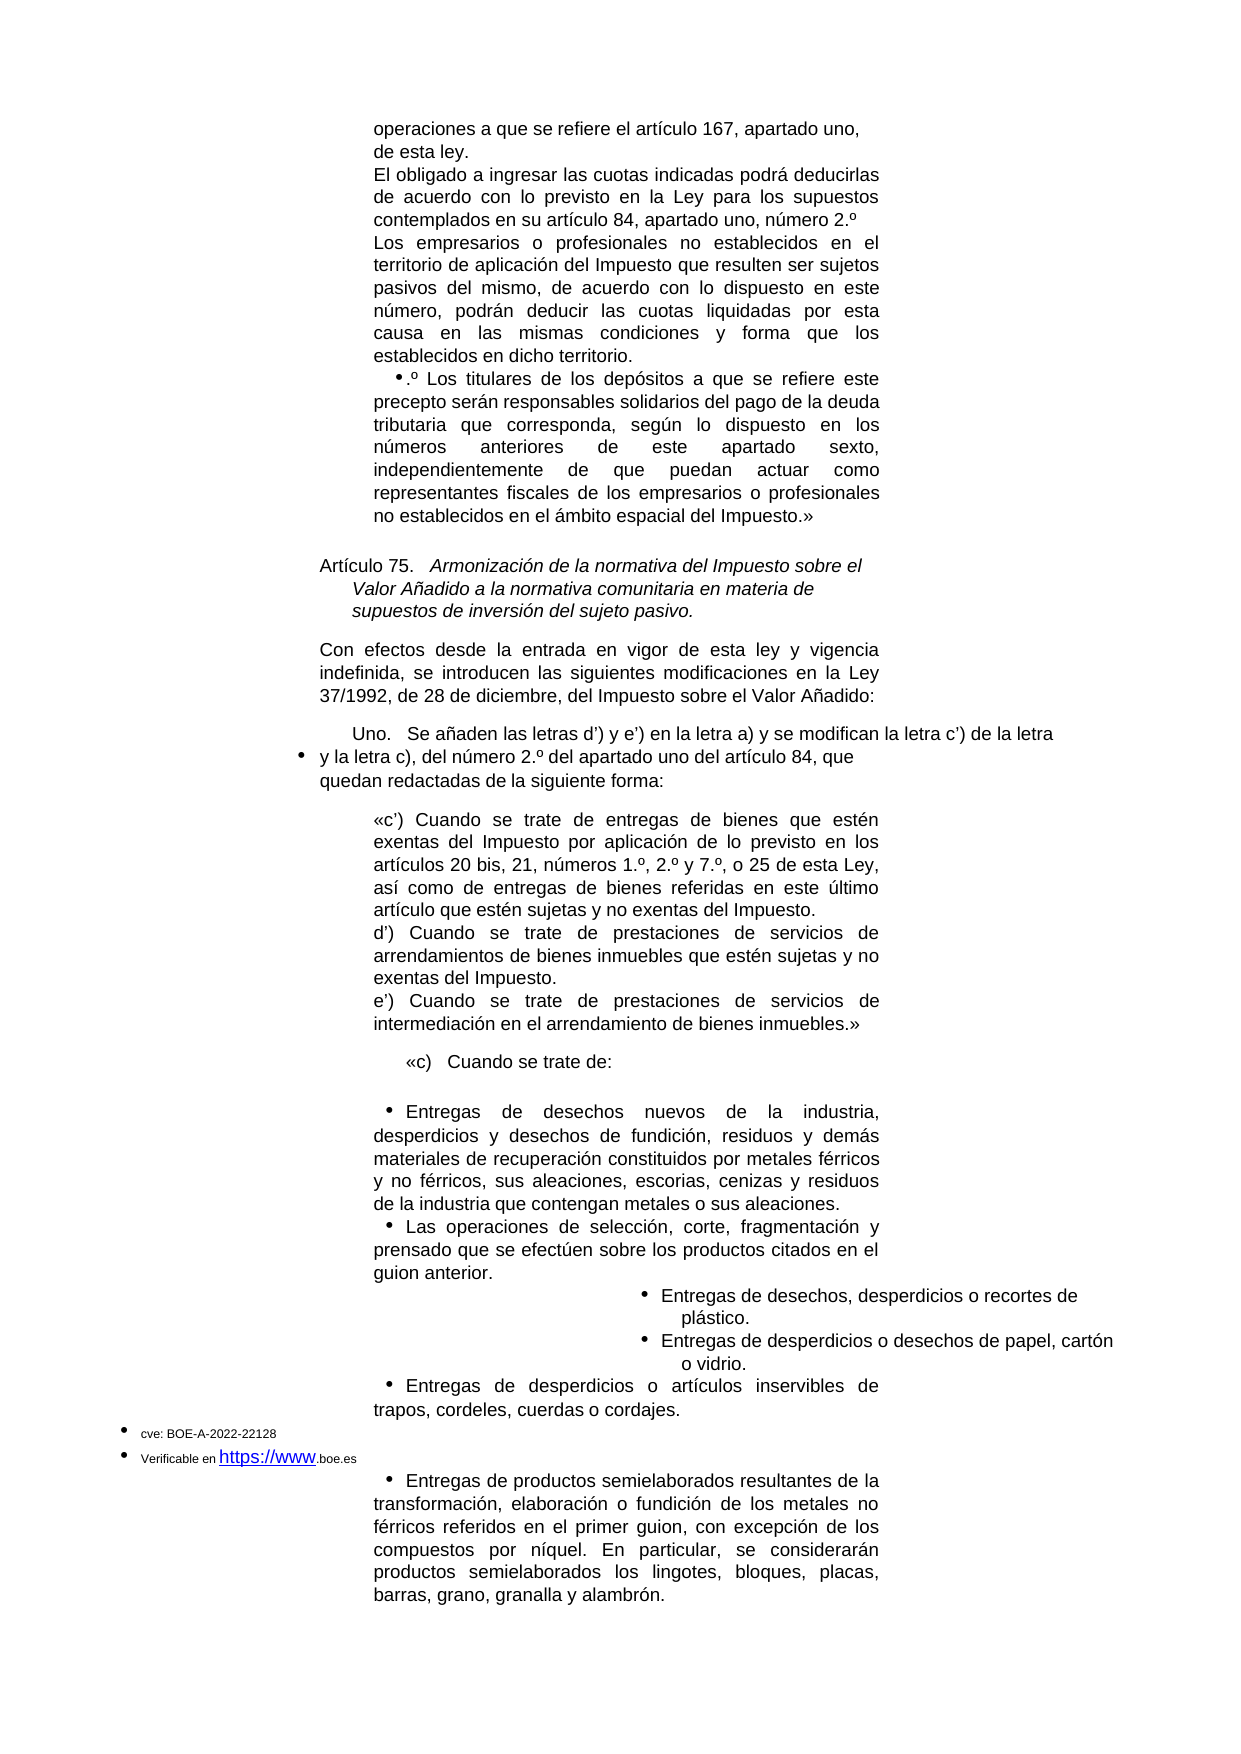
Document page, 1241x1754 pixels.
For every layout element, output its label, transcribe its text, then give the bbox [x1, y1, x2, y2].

text operaciones a que se refiere el artículo 167, apartado uno, de esta ley. [373, 118, 878, 162]
list Entregas de desperdicios o desechos de papel, cartón o vidrio. [641, 1330, 1122, 1374]
list Entregas de productos semielaborados resultantes de la transformación, elaboración o fundición de los metales no férricos referidos en el primer guion, con excepción de los compuestos por níquel. En particular, se considerarán productos semielaborados los lingotes, bloques, placas, barras, grano, granalla y alambrón. [353, 1470, 879, 1606]
text Uno. Se añaden las letras d’) y e’) en la letra a) y se modifican la letra c’) de la letra [352, 723, 1122, 745]
text d’) Cuando se trate de prestaciones de servicios de arrendamientos de bienes inmuebles que estén sujetas y no exentas del Impuesto. [373, 922, 879, 989]
list Verificable en https://www.boe.es [100, 1446, 879, 1469]
text «c) Cuando se trate de: [406, 1051, 1122, 1073]
text Los empresarios o profesionales no establecidos en el territorio de aplicación del Impuesto que resulten ser sujetos pasivos del mismo, de acuerdo con lo dispuesto en este número, podrán deducir las cuotas liquidadas por esta causa en las mismas condiciones y forma que los establecidos en dicho territorio. [373, 231, 879, 366]
list .º Los titulares de los depósitos a que se refiere este precepto serán responsables solidarios del pago de la deuda tributaria que corresponda, según lo dispuesto en los números anteriores de este apartado sexto, independientemente de que puedan actuar como representantes fiscales de los empresarios o profesionales no establecidos en el ámbito espacial del Impuesto.» [363, 367, 880, 526]
text «c’) Cuando se trate de entregas de bienes que estén exentas del Impuesto por aplicación de lo previsto en los artículos 20 bis, 21, números 1.º, 2.º y 7.º, o 25 de esta Ley, así como de entregas de bienes referidas en este último artículo que estén sujetas y no exentas del Impuesto. [373, 808, 879, 921]
list cve: BOE-A-2022-22128 [100, 1422, 879, 1443]
text El obligado a ingresar las cuotas indicadas podrá deducirlas de acuerdo con lo previsto en la Ley para los supuestos contemplados en su artículo 84, apartado uno, número 2.º [373, 163, 879, 230]
list Entregas de desperdicios o artículos inservibles de trapos, cordeles, cuerdas o cordajes. [353, 1375, 879, 1420]
list Entregas de desechos nuevos de la industria, desperdicios y desechos de fundición, residuos y demás materiales de recuperación constituidos por metales férricos y no férricos, sus aleaciones, escorias, cenizas y residuos de la industria que contengan metales o sus aleaciones. [353, 1101, 880, 1214]
text Artículo 75. Armonización de la normativa del Impuesto sobre el Valor Añadido a la normativa comunitaria en materia de supuestos de inversión del sujeto pasivo. [319, 555, 878, 622]
list Las operaciones de selección, corte, fragmentación y prensado que se efectúen sobre los productos citados en el guion anterior. [353, 1216, 879, 1283]
list y la letra c), del número 2.º del apartado uno del artículo 84, que quedan redactadas de la siguiente forma: [297, 746, 879, 791]
text Con efectos desde la entrada en vigor de esta ley y vigencia indefinida, se introducen las siguientes modificaciones en la Ley 37/1992, de 28 de diciembre, del Impuesto sobre el Valor Añadido: [319, 639, 879, 706]
list Entregas de desechos, desperdicios o recortes de plástico. [641, 1284, 1122, 1328]
text e’) Cuando se trate de prestaciones de servicios de intermediación en el arrendamiento de bienes inmuebles.» [373, 990, 880, 1034]
